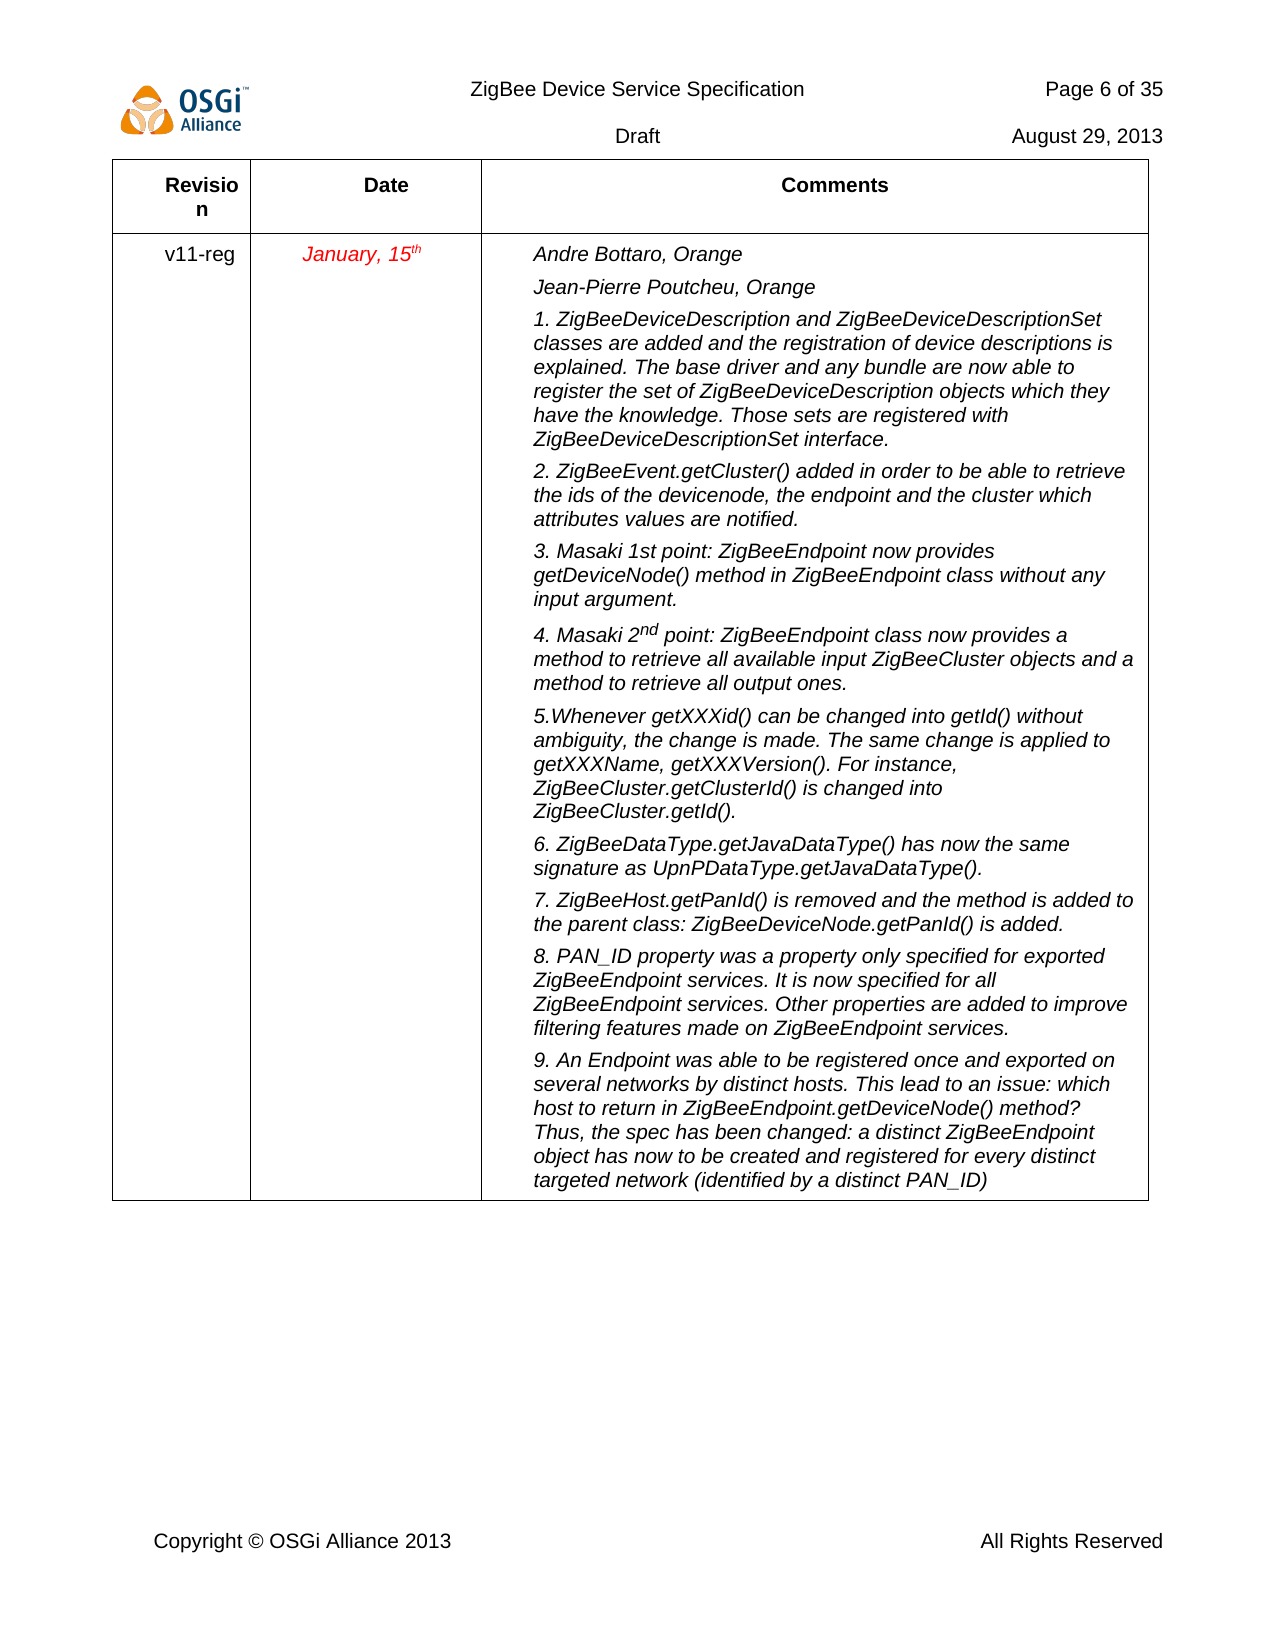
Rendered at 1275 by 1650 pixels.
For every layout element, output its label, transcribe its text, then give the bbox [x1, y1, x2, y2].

table_header Revision [113, 160, 250, 233]
table_cell v11-reg [113, 234, 250, 1200]
picture [113, 78, 257, 142]
table_cell Andre Bottaro, Orange Jean-Pierre Poutcheu, Orange 1. ZigBeeDeviceDescription and ZigBeeDeviceDescriptionSet classes are added and the registration of device descriptions is explained. The base driver and any bundle are now able to register the set of ZigBeeDeviceDescription objects which they have the knowledge. Those sets are registered with ZigBeeDeviceDescriptionSet interface. 2. ZigBeeEvent.getCluster() added in order to be able to retrieve the ids of the devicenode, the endpoint and the cluster which attributes values are notified. 3. Masaki 1st point: ZigBeeEndpoint now provides getDeviceNode() method in ZigBeeEndpoint class without any input argument. 4. Masaki 2nd point: ZigBeeEndpoint class now provides a method to retrieve all available input ZigBeeCluster objects and a method to retrieve all output ones. 5.Whenever getXXXid() can be changed into getId() without ambiguity, the change is made. The same change is applied to getXXXName, getXXXVersion(). For instance, ZigBeeCluster.getClusterId() is changed into ZigBeeCluster.getId(). 6. ZigBeeDataType.getJavaDataType() has now the same signature as UpnPDataType.getJavaDataType(). 7. ZigBeeHost.getPanId() is removed and the method is added to the parent class: ZigBeeDeviceNode.getPanId() is added. 8. PAN_ID property was a property only specified for exported ZigBeeEndpoint services. It is now specified for all ZigBeeEndpoint services. Other properties are added to improve filtering features made on ZigBeeEndpoint services. 9. An Endpoint was able to be registered once and exported on several networks by distinct hosts. This lead to an issue: which host to return in ZigBeeEndpoint.getDeviceNode() method? Thus, the spec has been changed: a distinct ZigBeeEndpoint object has now to be created and registered for every distinct targeted network (identified by a distinct PAN_ID) [482, 234, 1148, 1200]
table_cell January, 15th [251, 234, 481, 1200]
table_header Comments [482, 160, 1148, 233]
table_header Date [251, 160, 481, 233]
